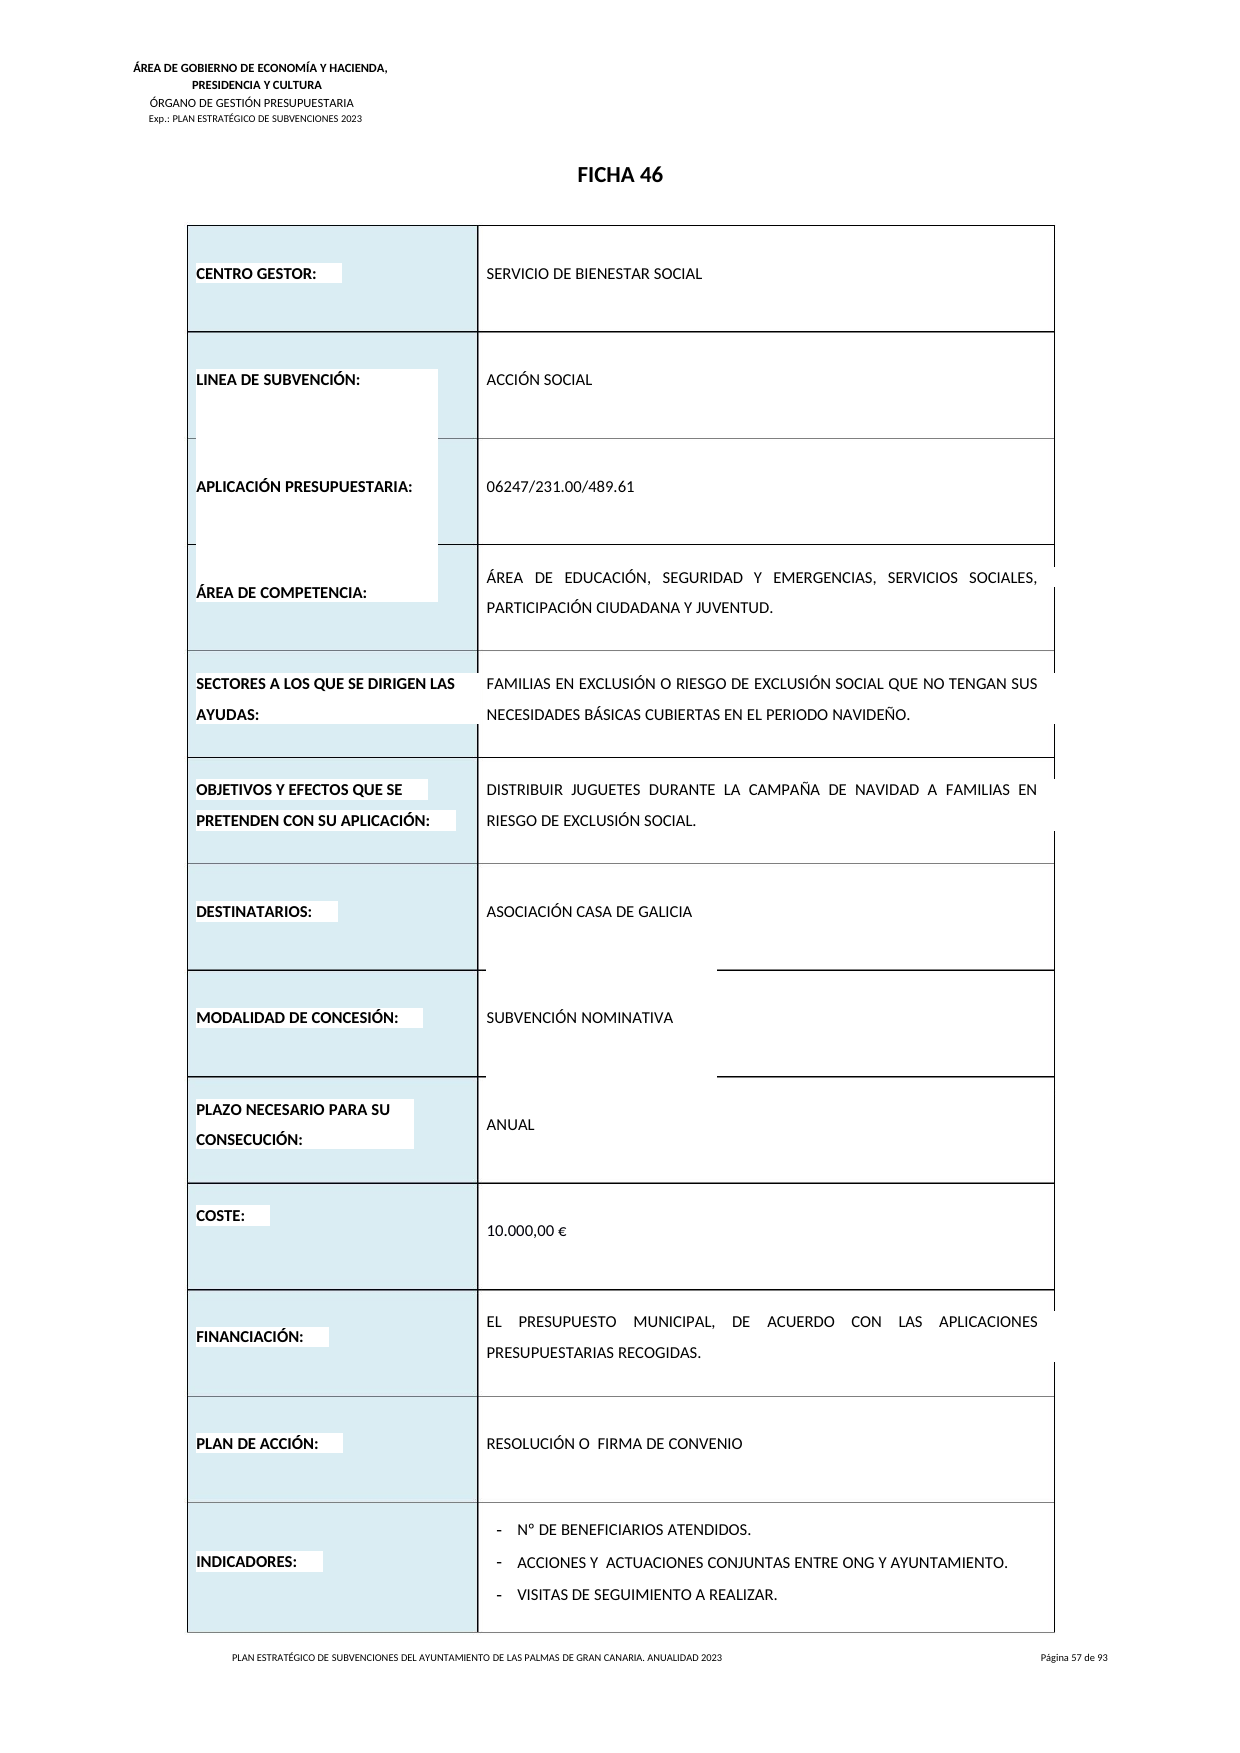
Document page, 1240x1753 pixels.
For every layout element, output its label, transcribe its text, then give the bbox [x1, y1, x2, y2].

text SERVICIO DE BIENESTAR SOCIAL [486, 263, 727, 283]
text DESTINATARIOS: [196, 901, 338, 922]
text PRESUPUESTARIAS RECOGIDAS. [486, 1342, 1062, 1362]
text MODALIDAD DE CONCESIÓN: [196, 1008, 423, 1028]
text Nº DE BENEFICIARIOS ATENDIDOS. [517, 1519, 777, 1540]
text AYUDAS: [196, 704, 480, 724]
text ACCIÓN SOCIAL [486, 369, 617, 390]
text CONSECUCIÓN: [196, 1129, 414, 1149]
text PARTICIPACIÓN CIUDADANA Y JUVENTUD. [486, 597, 798, 618]
text ÁREA DE COMPETENCIA: [196, 582, 438, 602]
text - [496, 1518, 527, 1541]
text ÁREA DE EDUCACIÓN, SEGURIDAD [486, 567, 754, 587]
text INDICADORES: [196, 1551, 323, 1572]
text ACCIONES Y ACTUACIONES CONJUNTAS ENTRE ONG Y AYUNTAMIENTO. [517, 1552, 1033, 1572]
text EL PRESUPUESTO MUNICIPAL, DE ACUERDO CON LAS APLICACIONES [486, 1311, 1062, 1332]
text OBJETIVOS Y EFECTOS QUE SE [196, 779, 428, 800]
text PRESIDENCIA Y CULTURA [192, 77, 412, 93]
text SUBVENCIÓN NOMINATIVA [486, 1008, 717, 1028]
text ÁREA DE GOBIERNO DE ECONOMÍA Y HACIENDA, [133, 60, 412, 75]
text SECTORES A LOS QUE SE DIRIGEN LAS [196, 673, 480, 694]
text Página 57 de 93 [1041, 1652, 1123, 1664]
text FAMILIAS EN EXCLUSIÓN O RIESGO DE EXCLUSIÓN SOCIAL QUE NO TENGAN SUS [486, 673, 1063, 694]
text Exp.: PLAN ESTRATÉGICO DE SUBVENCIONES 2023 [149, 112, 412, 125]
text - [496, 1550, 527, 1573]
text Y EMERGENCIAS, SERVICIOS SOCIALES, [754, 567, 1063, 587]
text 0.000,00 € [495, 1220, 592, 1241]
text PLAN DE ACCIÓN: [196, 1433, 343, 1453]
text COSTE: [196, 1205, 270, 1226]
text 1 [486, 1220, 495, 1241]
text LINEA DE SUBVENCIÓN: [196, 369, 438, 390]
text ÓRGANO DE GESTIÓN PRESUPUESTARIA [149, 95, 412, 110]
text - [496, 1583, 527, 1606]
text FICHA 46 [577, 160, 688, 188]
text ASOCIACIÓN CASA DE GALICIA [486, 901, 717, 922]
text VISITAS DE SEGUIMIENTO A REALIZAR. [517, 1584, 1033, 1605]
text PLAZO NECESARIO PARA SU [196, 1099, 414, 1119]
text RIESGO DE EXCLUSIÓN SOCIAL. [486, 810, 1063, 831]
text PLAN ESTRATÉGICO DE SUBVENCIONES DEL AYUNTAMIENTO DE LAS PALMAS DE GRAN CANARIA. ANUALIDAD 2023 [232, 1652, 746, 1664]
text DISTRIBUIR JUGUETES DURANTE LA CAMPAÑA DE NAVIDAD A FAMILIAS EN [486, 779, 1063, 800]
text RESOLUCIÓN O FIRMA DE CONVENIO [486, 1433, 768, 1453]
text APLICACIÓN PRESUPUESTARIA: [196, 476, 438, 496]
text NECESIDADES BÁSICAS CUBIERTAS EN EL PERIODO NAVIDEÑO. [486, 704, 1063, 724]
text PRETENDEN CON SU APLICACIÓN: [196, 810, 456, 831]
text FINANCIACIÓN: [196, 1327, 329, 1347]
text CENTRO GESTOR: [196, 263, 342, 283]
text 06247/231.00/489.61 [486, 476, 660, 496]
text ANUAL [486, 1114, 717, 1134]
